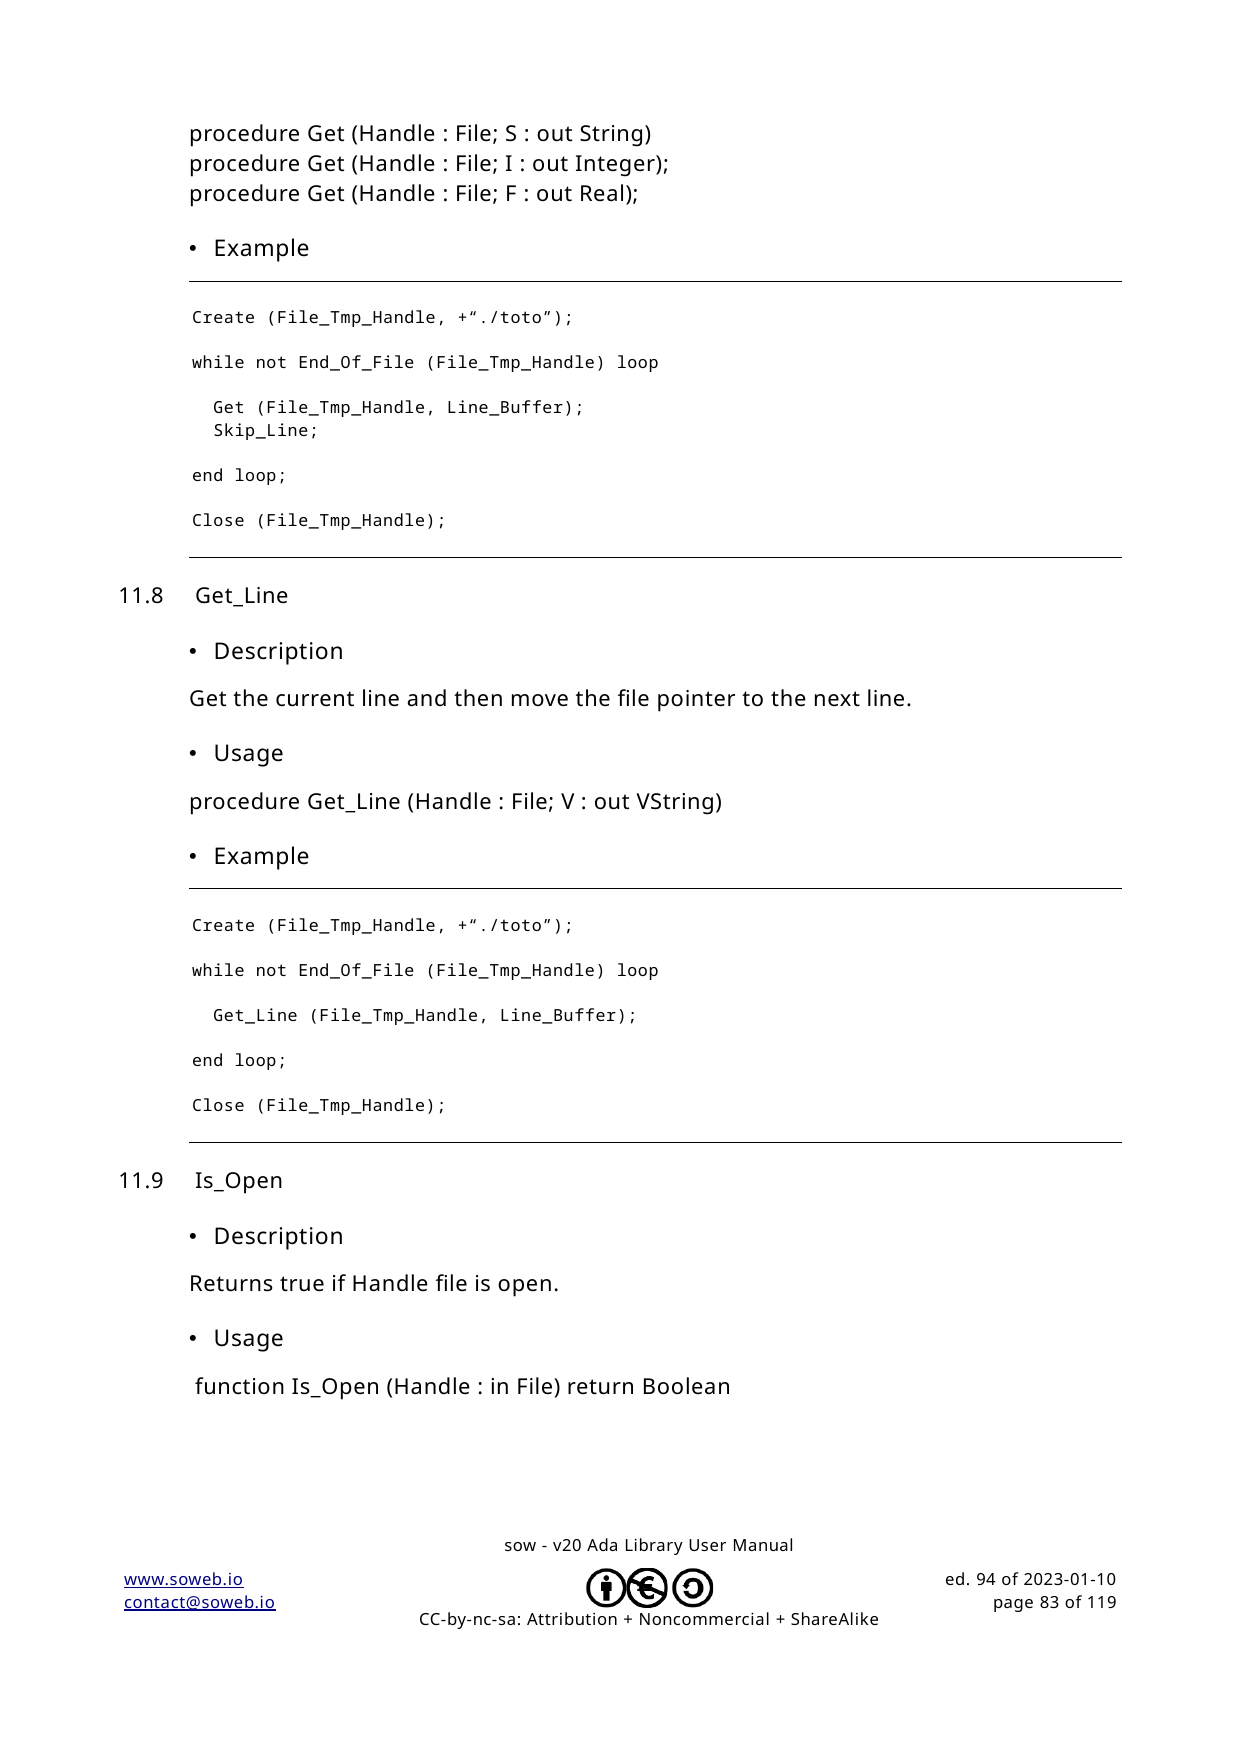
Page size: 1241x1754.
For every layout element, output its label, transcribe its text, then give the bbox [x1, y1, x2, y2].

list while not End_Of_File (File_Tmp_Handle) loop [189, 956, 1122, 981]
text procedure Get (Handle : File; I : out Integer); [189, 148, 1122, 178]
subtitle Get_Line [118, 580, 1122, 610]
list Get (File_Tmp_Handle, Line_Buffer); [189, 393, 1122, 416]
text Get the current line and then move the file pointer to the next line. [189, 683, 1122, 713]
list Get_Line (File_Tmp_Handle, Line_Buffer); [189, 1001, 1122, 1023]
text procedure Get_Line (Handle : File; V : out VString) [189, 786, 1122, 816]
subtitle Description [189, 1219, 1122, 1250]
picture [585, 1568, 668, 1608]
subtitle Is_Open [118, 1165, 1122, 1195]
subtitle Example [189, 839, 1122, 871]
text procedure Get (Handle : File; S : out String) [189, 118, 1122, 148]
subtitle Usage [189, 737, 1122, 768]
list while not End_Of_File (File_Tmp_Handle) loop [189, 348, 1122, 374]
text function Is_Open (Handle : in File) return Boolean [189, 1371, 1122, 1401]
list Create (File_Tmp_Handle, +“./toto”); [189, 282, 1122, 329]
list Close (File_Tmp_Handle); [189, 1091, 1122, 1142]
list end loop; [189, 1023, 1122, 1071]
list Close (File_Tmp_Handle); [189, 506, 1122, 557]
list Create (File_Tmp_Handle, +“./toto”); [189, 889, 1122, 936]
subtitle Example [189, 232, 1122, 263]
subtitle Description [189, 634, 1122, 665]
text procedure Get (Handle : File; F : out Real); [189, 178, 1122, 208]
subtitle Usage [189, 1322, 1122, 1353]
list Skip_Line; end loop; [189, 416, 1122, 486]
text Returns true if Handle file is open. [189, 1268, 1122, 1298]
picture [672, 1568, 714, 1608]
